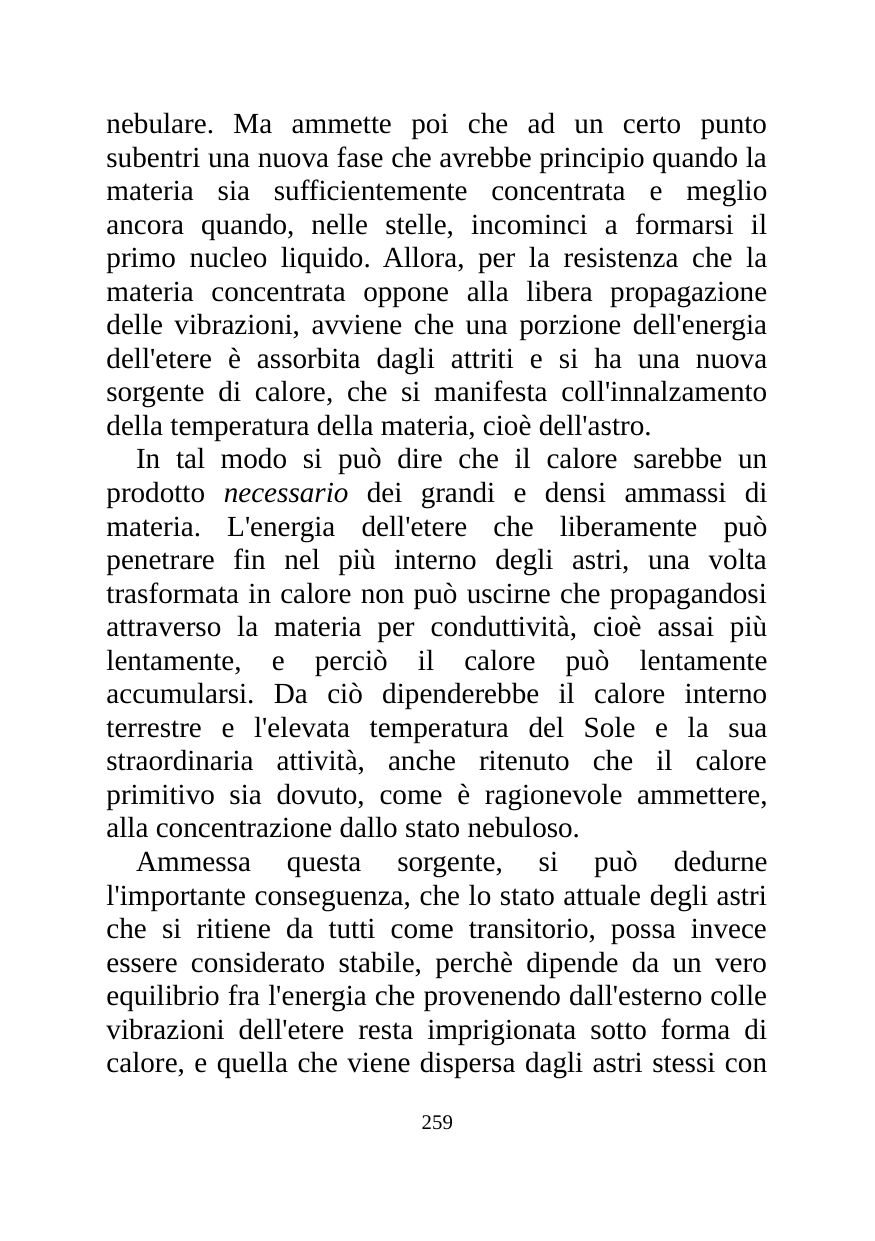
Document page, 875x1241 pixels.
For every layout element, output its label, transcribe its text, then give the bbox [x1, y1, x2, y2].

text Ammessa questa sorgente, si può dedurne l'importante conseguenza, che lo stato attuale degli astri che si ritiene da tutti come transitorio, possa invece essere considerato stabile, perchè dipende da un vero equilibrio fra l'energia che provenendo dall'esterno colle vibrazioni dell'etere resta imprigionata sotto forma di calore, e quella che viene dispersa dagli astri stessi con [106, 844, 768, 1079]
text In tal modo si può dire che il calore sarebbe un prodotto necessario dei grandi e densi ammassi di materia. L'energia dell'etere che liberamente può penetrare fin nel più interno degli astri, una volta trasformata in calore non può uscirne che propagandosi attraverso la materia per conduttività, cioè assai più lentamente, e perciò il calore può lentamente accumularsi. Da ciò dipenderebbe il calore interno terrestre e l'elevata temperatura del Sole e la sua straordinaria attività, anche ritenuto che il calore primitivo sia dovuto, come è ragionevole ammettere, alla concentrazione dallo stato nebuloso. [106, 442, 768, 844]
text nebulare. Ma ammette poi che ad un certo punto subentri una nuova fase che avrebbe principio quando la materia sia sufficientemente concentrata e meglio ancora quando, nelle stelle, incominci a formarsi il primo nucleo liquido. Allora, per la resistenza che la materia concentrata oppone alla libera propagazione delle vibrazioni, avviene che una porzione dell'energia dell'etere è assorbita dagli attriti e si ha una nuova sorgente di calore, che si manifesta coll'innalzamento della temperatura della materia, cioè dell'astro. [106, 106, 768, 442]
